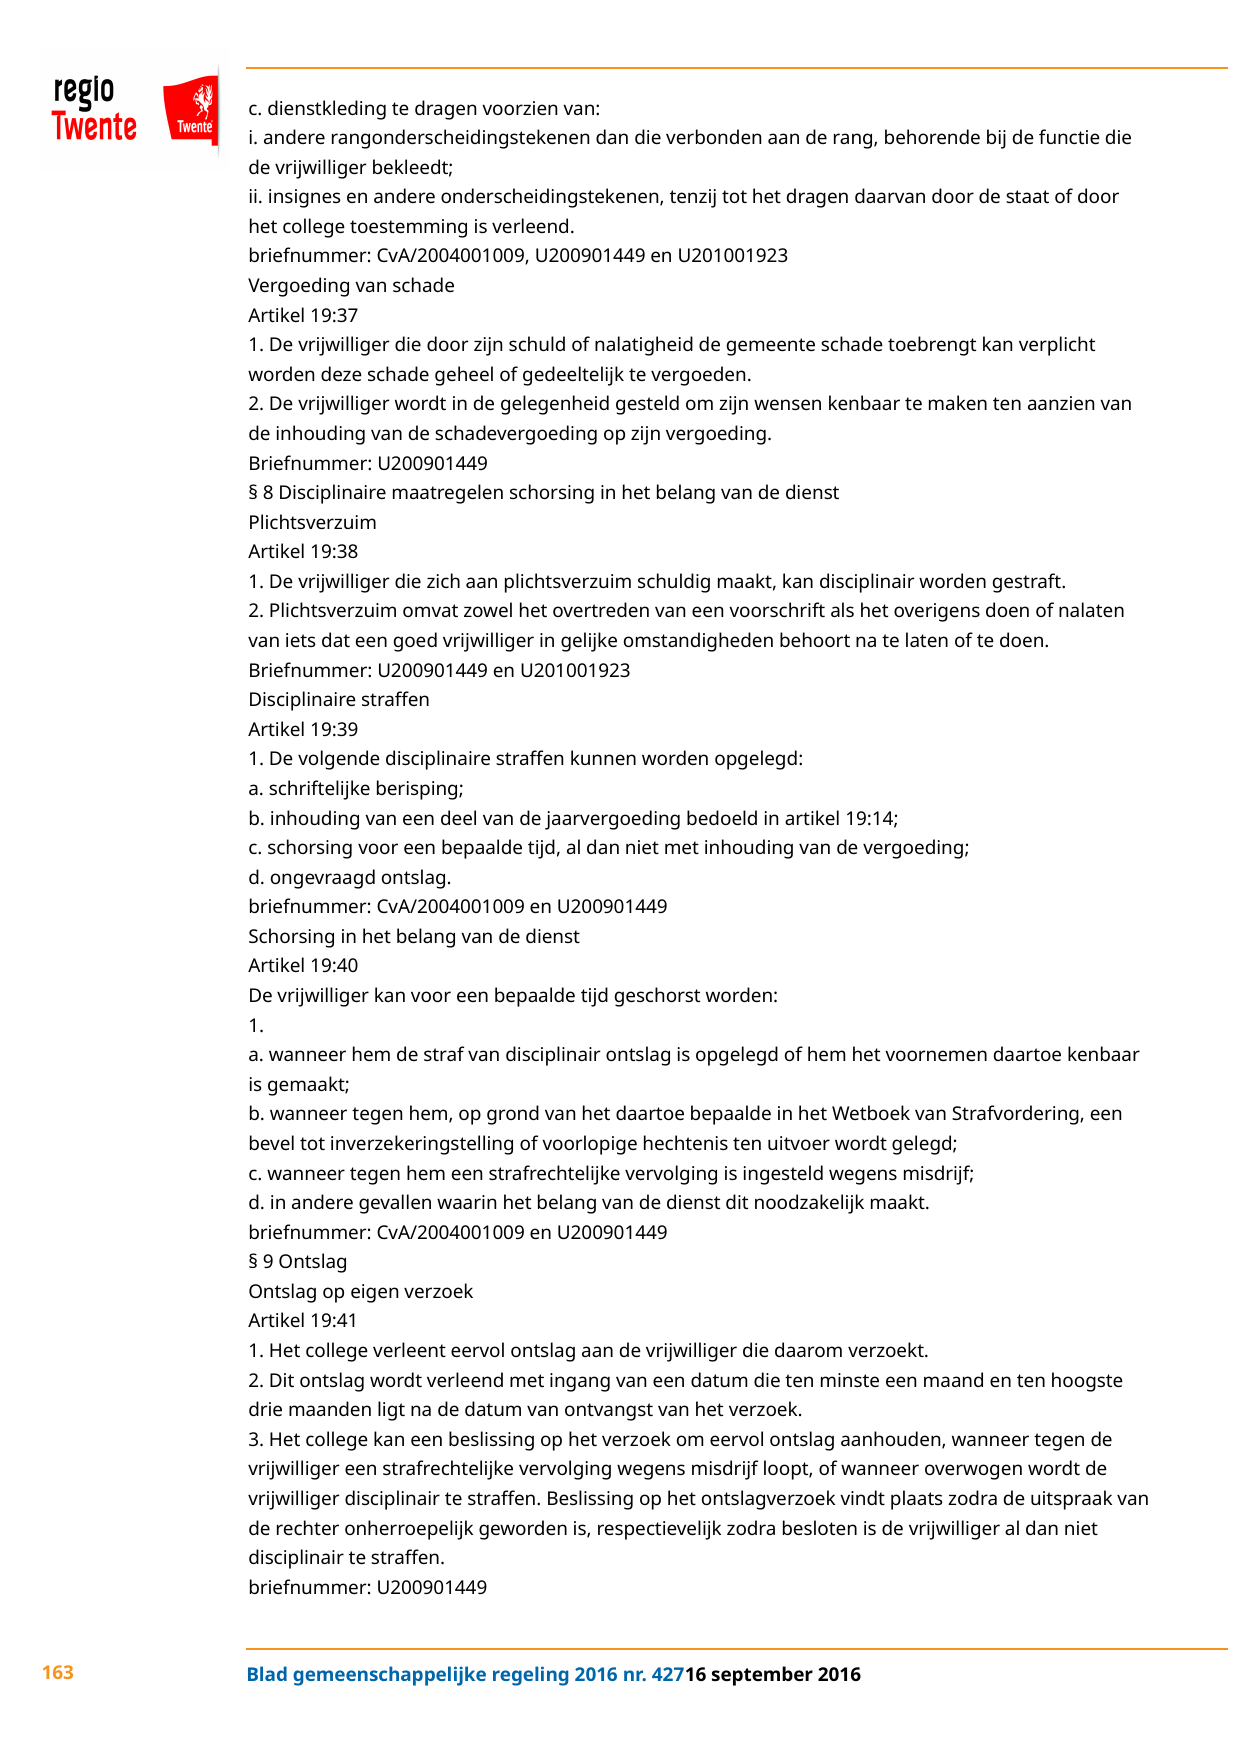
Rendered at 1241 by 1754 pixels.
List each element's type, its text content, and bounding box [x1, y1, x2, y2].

text Disciplinaire straffen [248, 686, 1152, 712]
text Artikel 19:41 [248, 1308, 1152, 1333]
text b. wanneer tegen hem, op grond van het daartoe bepaalde in het Wetboek van Strafvordering, een bevel tot inverzekeringstelling of voorlopige hechtenis ten uitvoer wordt gelegd; [248, 1101, 1152, 1156]
text 1. [248, 1012, 1152, 1038]
text Artikel 19:39 [248, 716, 1152, 742]
text Briefnummer: U200901449 en U201001923 [248, 657, 1152, 683]
text 2. De vrijwilliger wordt in de gelegenheid gesteld om zijn wensen kenbaar te maken ten aanzien van de inhouding van de schadevergoeding op zijn vergoeding. [248, 391, 1152, 446]
text a. wanneer hem de straf van disciplinair ontslag is opgelegd of hem het voornemen daartoe kenbaar is gemaakt; [248, 1041, 1152, 1097]
text i. andere rangonderscheidingstekenen dan die verbonden aan de rang, behorende bij de functie die de vrijwilliger bekleedt; [248, 124, 1152, 180]
text briefnummer: U200901449 [248, 1574, 1152, 1600]
text c. schorsing voor een bepaalde tijd, al dan niet met inhouding van de vergoeding; [248, 834, 1152, 860]
text 1. De volgende disciplinaire straffen kunnen worden opgelegd: [248, 746, 1152, 771]
text § 8 Disciplinaire maatregelen schorsing in het belang van de dienst [248, 479, 1152, 505]
text Artikel 19:37 [248, 302, 1152, 328]
text 1. De vrijwilliger die zich aan plichtsverzuim schuldig maakt, kan disciplinair worden gestraft. [248, 568, 1152, 594]
text 1. De vrijwilliger die door zijn schuld of nalatigheid de gemeente schade toebrengt kan verplicht worden deze schade geheel of gedeeltelijk te vergoeden. [248, 331, 1152, 387]
text Ontslag op eigen verzoek [248, 1278, 1152, 1304]
text c. dienstkleding te dragen voorzien van: [248, 95, 1152, 121]
text d. in andere gevallen waarin het belang van de dienst dit noodzakelijk maakt. [248, 1189, 1152, 1215]
text 3. Het college kan een beslissing op het verzoek om eervol ontslag aanhouden, wanneer tegen de vrijwilliger een strafrechtelijke vervolging wegens misdrijf loopt, of wanneer overwogen wordt de vrijwilliger disciplinair te straffen. Beslissing op het ontslagverzoek vindt plaats zodra de uitspraak van de rechter onherroepelijk geworden is, respectievelijk zodra besloten is de vrijwilliger al dan niet disciplinair te straffen. [248, 1426, 1152, 1570]
text Briefnummer: U200901449 [248, 450, 1152, 476]
text § 9 Ontslag [248, 1248, 1152, 1274]
text b. inhouding van een deel van de jaarvergoeding bedoeld in artikel 19:14; [248, 805, 1152, 831]
text 2. Dit ontslag wordt verleend met ingang van een datum die ten minste een maand en ten hoogste drie maanden ligt na de datum van ontvangst van het verzoek. [248, 1367, 1152, 1422]
text Plichtsverzuim [248, 509, 1152, 535]
picture [41, 47, 231, 172]
text briefnummer: CvA/2004001009, U200901449 en U201001923 [248, 243, 1152, 268]
text ii. insignes en andere onderscheidingstekenen, tenzij tot het dragen daarvan door de staat of door het college toestemming is verleend. [248, 183, 1152, 239]
text briefnummer: CvA/2004001009 en U200901449 [248, 1219, 1152, 1245]
text c. wanneer tegen hem een strafrechtelijke vervolging is ingesteld wegens misdrijf; [248, 1160, 1152, 1186]
text Artikel 19:38 [248, 538, 1152, 564]
text Schorsing in het belang van de dienst [248, 923, 1152, 949]
text Vergoeding van schade [248, 272, 1152, 298]
text Artikel 19:40 [248, 953, 1152, 978]
text d. ongevraagd ontslag. [248, 864, 1152, 890]
text De vrijwilliger kan voor een bepaalde tijd geschorst worden: [248, 982, 1152, 1008]
text a. schriftelijke berisping; [248, 775, 1152, 801]
text 1. Het college verleent eervol ontslag aan de vrijwilliger die daarom verzoekt. [248, 1337, 1152, 1363]
text 2. Plichtsverzuim omvat zowel het overtreden van een voorschrift als het overigens doen of nalaten van iets dat een goed vrijwilliger in gelijke omstandigheden behoort na te laten of te doen. [248, 598, 1152, 653]
text briefnummer: CvA/2004001009 en U200901449 [248, 893, 1152, 919]
